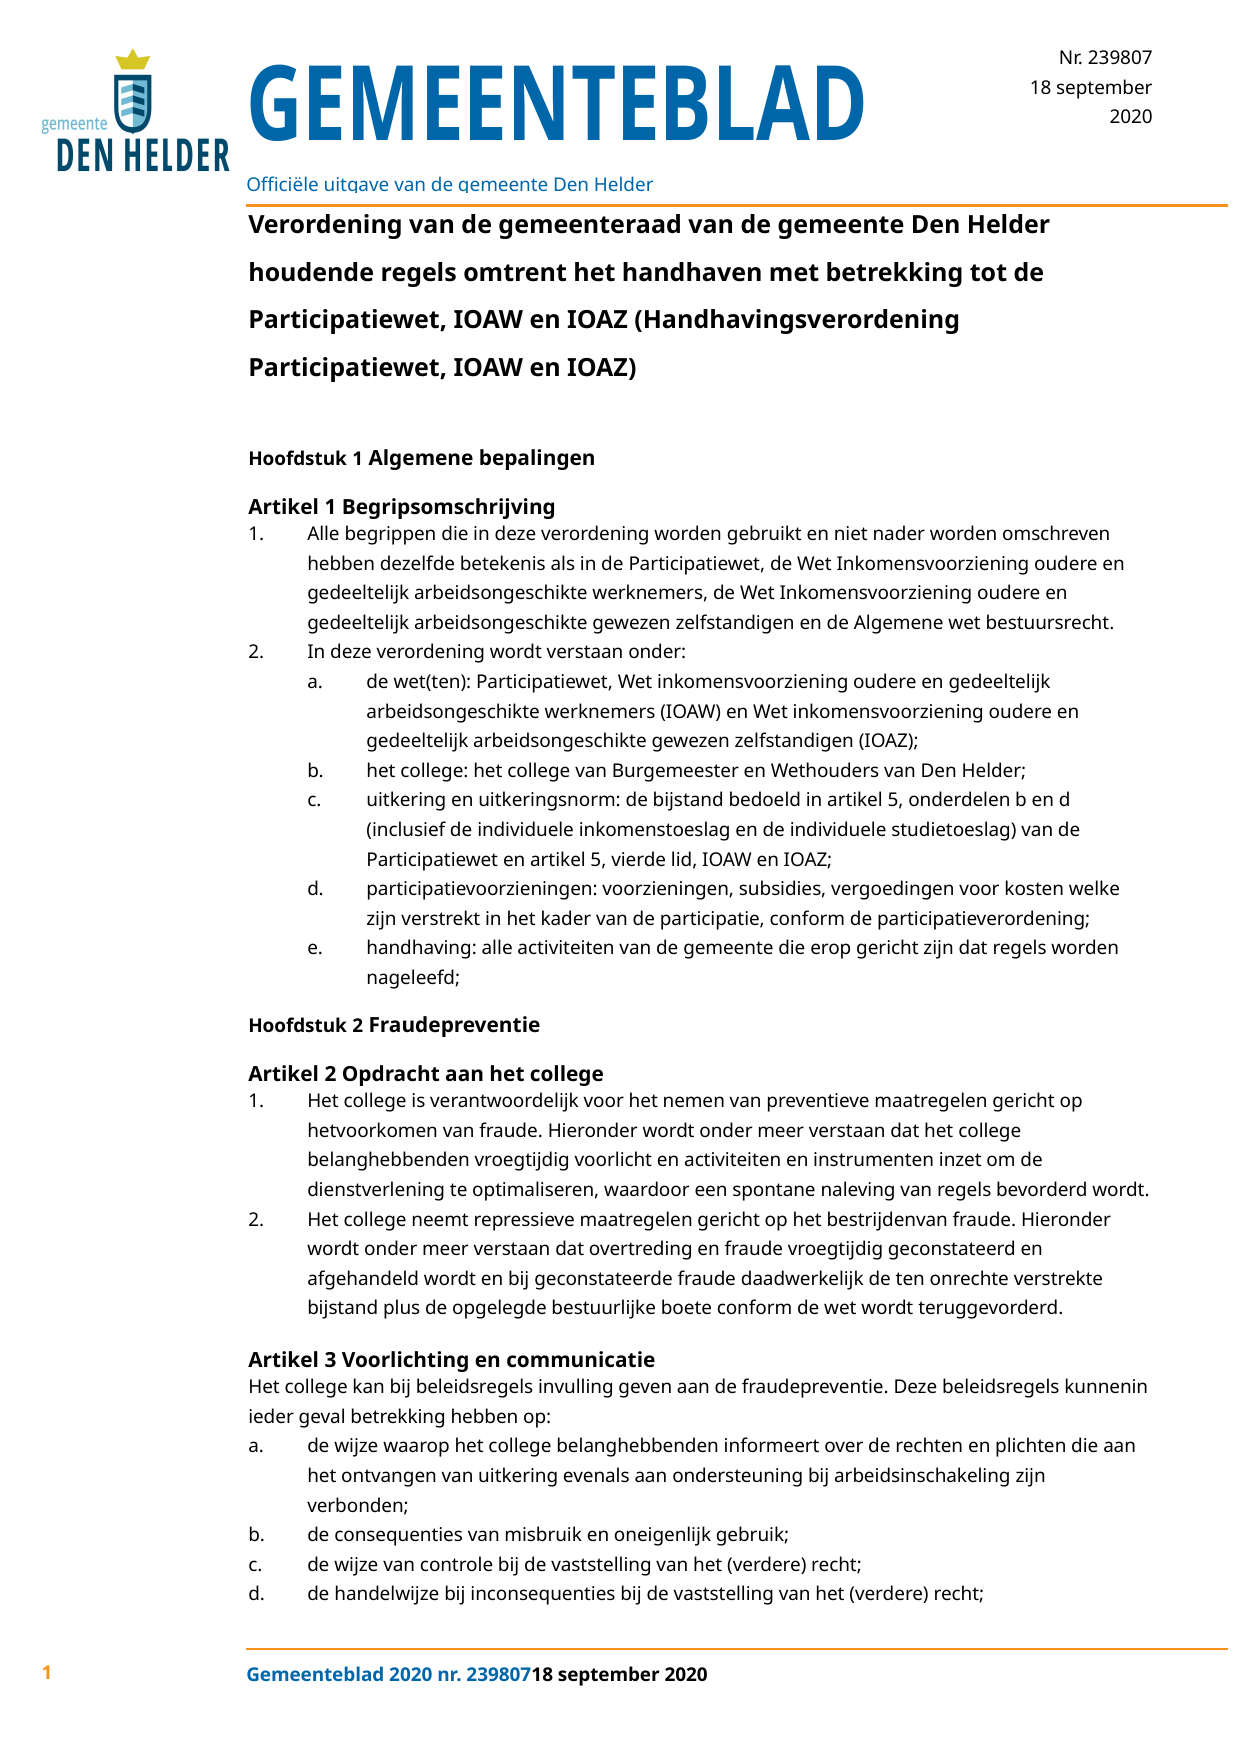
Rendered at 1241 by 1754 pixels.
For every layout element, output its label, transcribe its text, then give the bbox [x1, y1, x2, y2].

picture [63, 144, 68, 165]
list de wijze waarop het college belanghebbenden informeert over de rechten en plichten die aan het ontvangen van uitkering evenals aan ondersteuning bij arbeidsinschakeling zijn verbonden; [248, 1433, 1152, 1517]
list Alle begrippen die in deze verordening worden gebruikt en niet nader worden omschreven hebben dezelfde betekenis als in de Participatiewet, de Wet Inkomensvoorziening oudere en gedeeltelijk arbeidsongeschikte werknemers, de Wet Inkomensvoorziening oudere en gedeeltelijk arbeidsongeschikte gewezen zelfstandigen en de Algemene wet bestuursrecht. [248, 520, 1152, 635]
text Artikel 2 Opdracht aan het college [248, 1059, 1152, 1087]
list de wijze van controle bij de vaststelling van het (verdere) recht; [248, 1551, 1152, 1577]
picture [41, 47, 231, 172]
picture [182, 144, 187, 165]
list Het college neemt repressieve maatregelen gericht op het bestrijdenvan fraude. Hieronder wordt onder meer verstaan dat overtreding en fraude vroegtijdig geconstateerd en afgehandeld wordt en bij geconstateerde fraude daadwerkelijk de ten onrechte verstrekte bijstand plus de opgelegde bestuurlijke boete conform de wet wordt teruggevorderd. [248, 1206, 1152, 1320]
text Het college kan bij beleidsregels invulling geven aan de fraudepreventie. Deze beleidsregels kunnenin ieder geval betrekking hebben op: [248, 1373, 1152, 1429]
text Artikel 1 Begripsomschrijving [248, 492, 1152, 520]
list de handelwijze bij inconsequenties bij de vaststelling van het (verdere) recht; [248, 1581, 1152, 1606]
list participatievoorzieningen: voorzieningen, subsidies, vergoedingen voor kosten welke zijn verstrekt in het kader van de participatie, conform de participatieverordening; [307, 875, 1152, 931]
list het college: het college van Burgemeester en Wethouders van Den Helder; [307, 757, 1152, 783]
picture [100, 154, 106, 172]
picture [130, 157, 135, 172]
list de wet(ten): Participatiewet, Wet inkomensvoorziening oudere en gedeeltelijk arbeidsongeschikte werknemers (IOAW) en Wet inkomensvoorziening oudere en gedeeltelijk arbeidsongeschikte gewezen zelfstandigen (IOAZ); [307, 668, 1152, 753]
picture [220, 160, 224, 172]
list uitkering en uitkeringsnorm: de bijstand bedoeld in artikel 5, onderdelen b en d (inclusief de individuele inkomenstoeslag en de individuele studietoeslag) van de Participatiewet en artikel 5, vierde lid, IOAW en IOAZ; [307, 787, 1152, 872]
list Het college is verantwoordelijk voor het nemen van preventieve maatregelen gericht op hetvoorkomen van fraude. Hieronder wordt onder meer verstaan dat het college belanghebbenden vroegtijdig voorlicht en activiteiten en instrumenten inzet om de dienstverlening te optimaliseren, waardoor een spontane naleving van regels bevorderd wordt. [248, 1087, 1152, 1202]
text Verordening van de gemeenteraad van de gemeente Den Helder houdende regels omtrent het handhaven met betrekking tot de Participatiewet, IOAW en IOAZ (Handhavingsverordening Participatiewet, IOAW en IOAZ) [248, 207, 1152, 384]
text Hoofdstuk 2 Fraudepreventie [248, 1010, 1152, 1038]
list In deze verordening wordt verstaan onder: [248, 639, 1152, 664]
list de consequenties van misbruik en oneigenlijk gebruik; [248, 1521, 1152, 1547]
text Hoofdstuk 1 Algemene bepalingen [248, 443, 1152, 471]
text Artikel 3 Voorlichting en communicatie [248, 1345, 1152, 1373]
list handhaving: alle activiteiten van de gemeente die erop gericht zijn dat regels worden nageleefd; [307, 934, 1152, 990]
